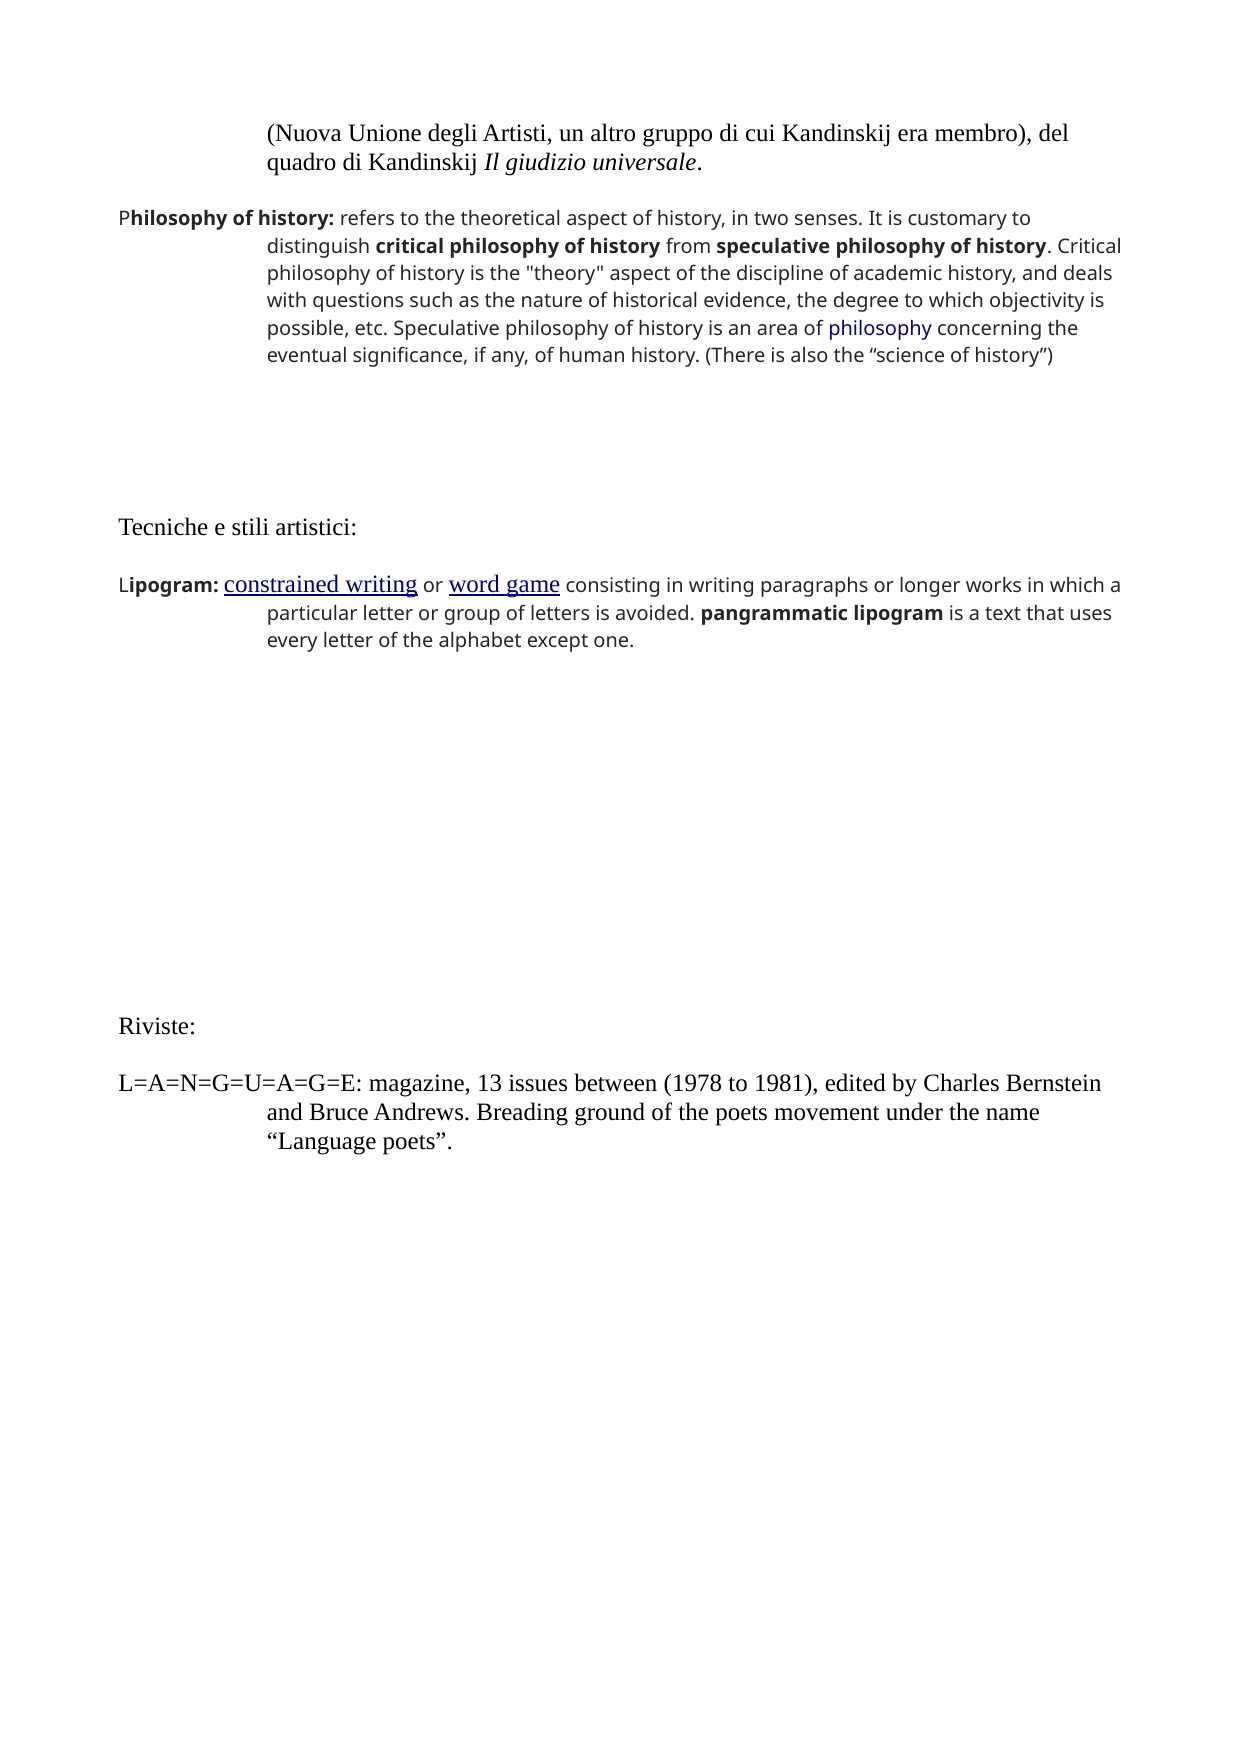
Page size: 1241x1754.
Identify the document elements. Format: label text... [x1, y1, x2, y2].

text (Nuova Unione degli Artisti, un altro gruppo di cui Kandinskij era membro), del quadro di Kandinskij Il giudizio universale. [118, 118, 1122, 176]
text L=A=N=G=U=A=G=E: magazine, 13 issues between (1978 to 1981), edited by Charles Bernstein and Bruce Andrews. Breading ground of the poets movement under the name “Language poets”. [118, 1068, 1122, 1154]
text Tecniche e stili artistici: [118, 512, 1122, 541]
text Philosophy of history: refers to the theoretical aspect of history, in two senses. It is customary to distinguish critical philosophy of history from speculative philosophy of history. Critical philosophy of history is the "theory" aspect of the discipline of academic history, and deals with questions such as the nature of historical evidence, the degree to which objectivity is possible, etc. Speculative philosophy of history is an area of philosophy concerning the eventual significance, if any, of human history. (There is also the “science of history”) [118, 204, 1122, 368]
text Lipogram: constrained writing or word game consisting in writing paragraphs or longer works in which a particular letter or group of letters is avoided. pangrammatic lipogram is a text that uses every letter of the alphabet except one. [118, 569, 1122, 653]
text Riviste: [118, 1011, 1122, 1039]
